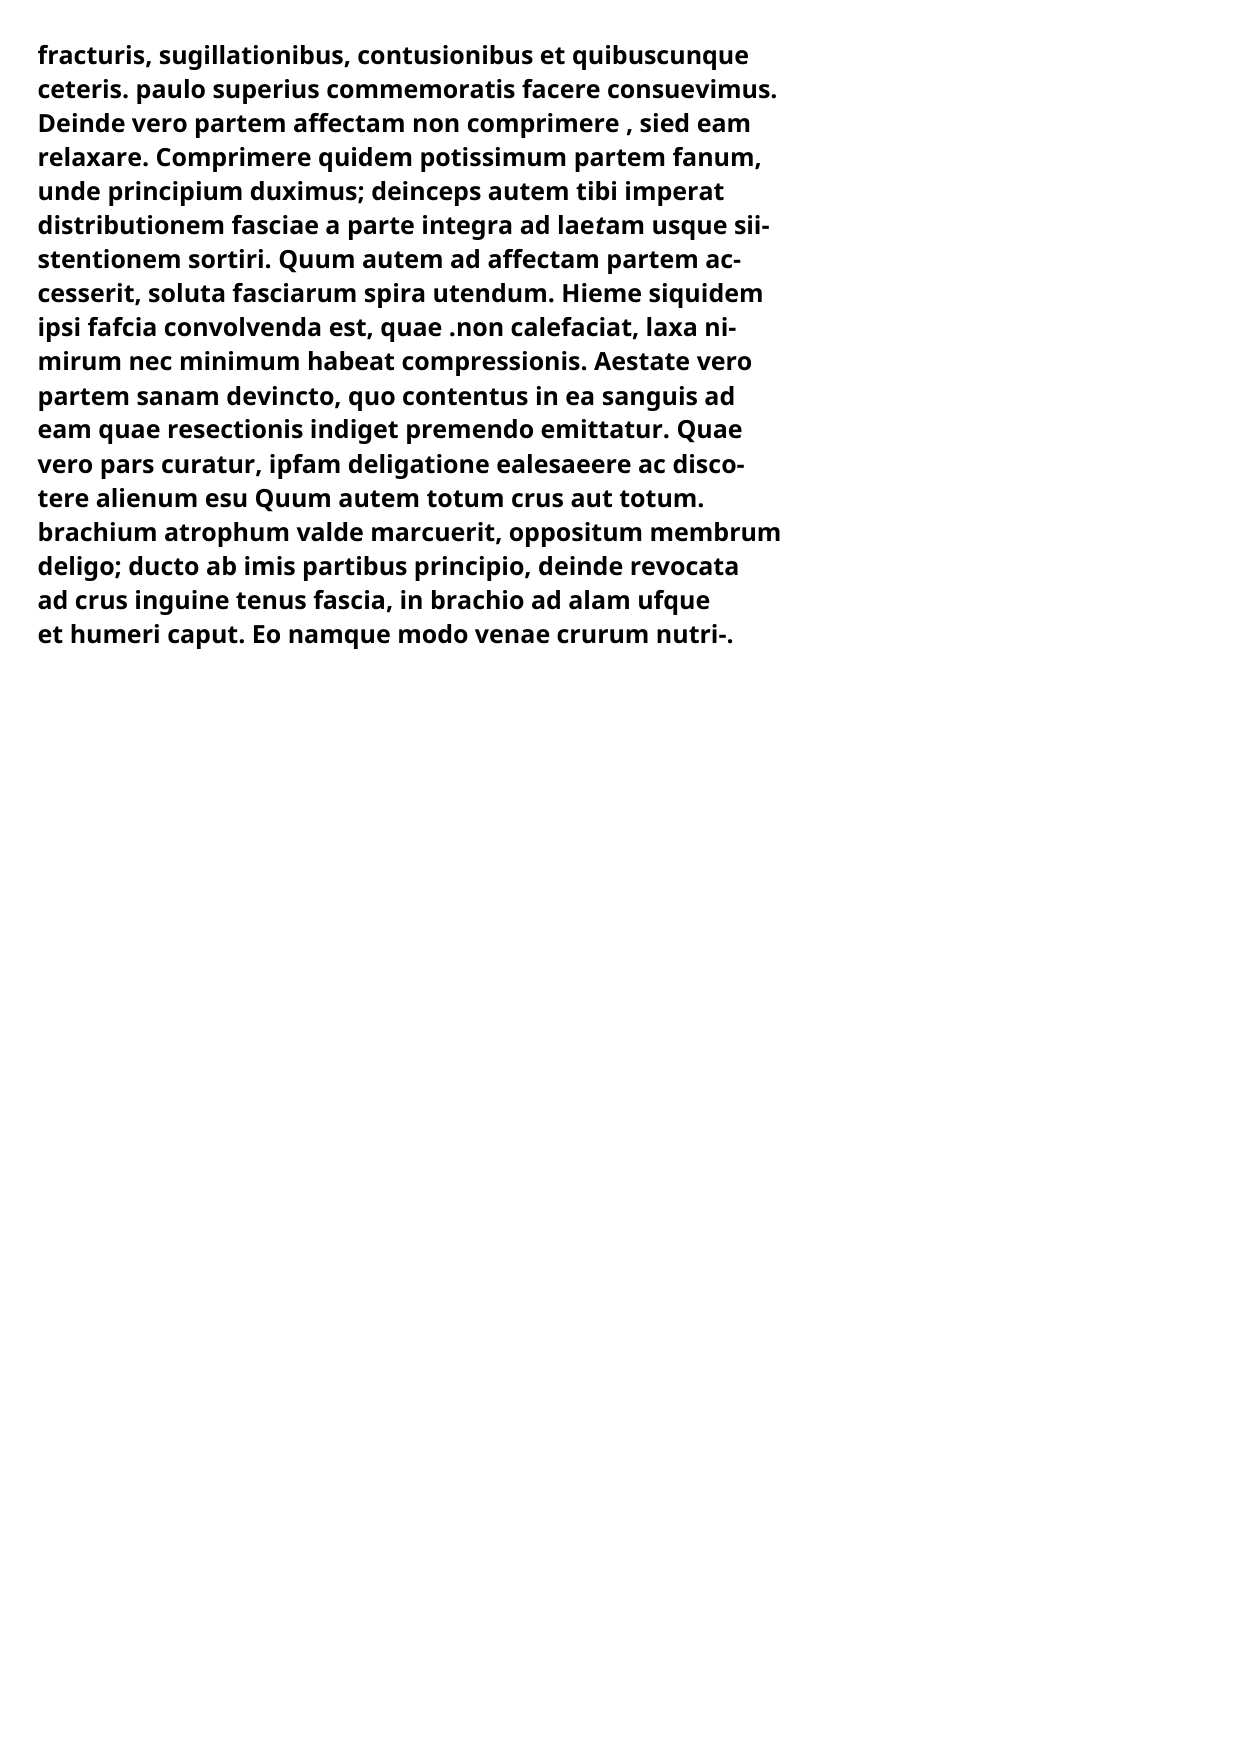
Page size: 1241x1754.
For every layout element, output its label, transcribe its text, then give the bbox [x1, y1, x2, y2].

text fracturis, sugillationibus, contusionibus et quibuscunque ceteris. paulo superius commemoratis facere consuevimus. Deinde vero partem affectam non comprimere , sied eam relaxare. Comprimere quidem potissimum partem fanum, unde principium duximus; deinceps autem tibi imperat distributionem fasciae a parte integra ad laetam usque sii- stentionem sortiri. Quum autem ad affectam partem ac- cesserit, soluta fasciarum spira utendum. Hieme siquidem ipsi fafcia convolvenda est, quae .non calefaciat, laxa ni- mirum nec minimum habeat compressionis. Aestate vero partem sanam devincto, quo contentus in ea sanguis ad eam quae resectionis indiget premendo emittatur. Quae vero pars curatur, ipfam deligatione ealesaeere ac disco- tere alienum esu Quum autem totum crus aut totum. brachium atrophum valde marcuerit, oppositum membrum deligo; ducto ab imis partibus principio, deinde revocata ad crus inguine tenus fascia, in brachio ad alam ufque et humeri caput. Eo namque modo venae crurum nutri-. [37, 37, 1203, 651]
